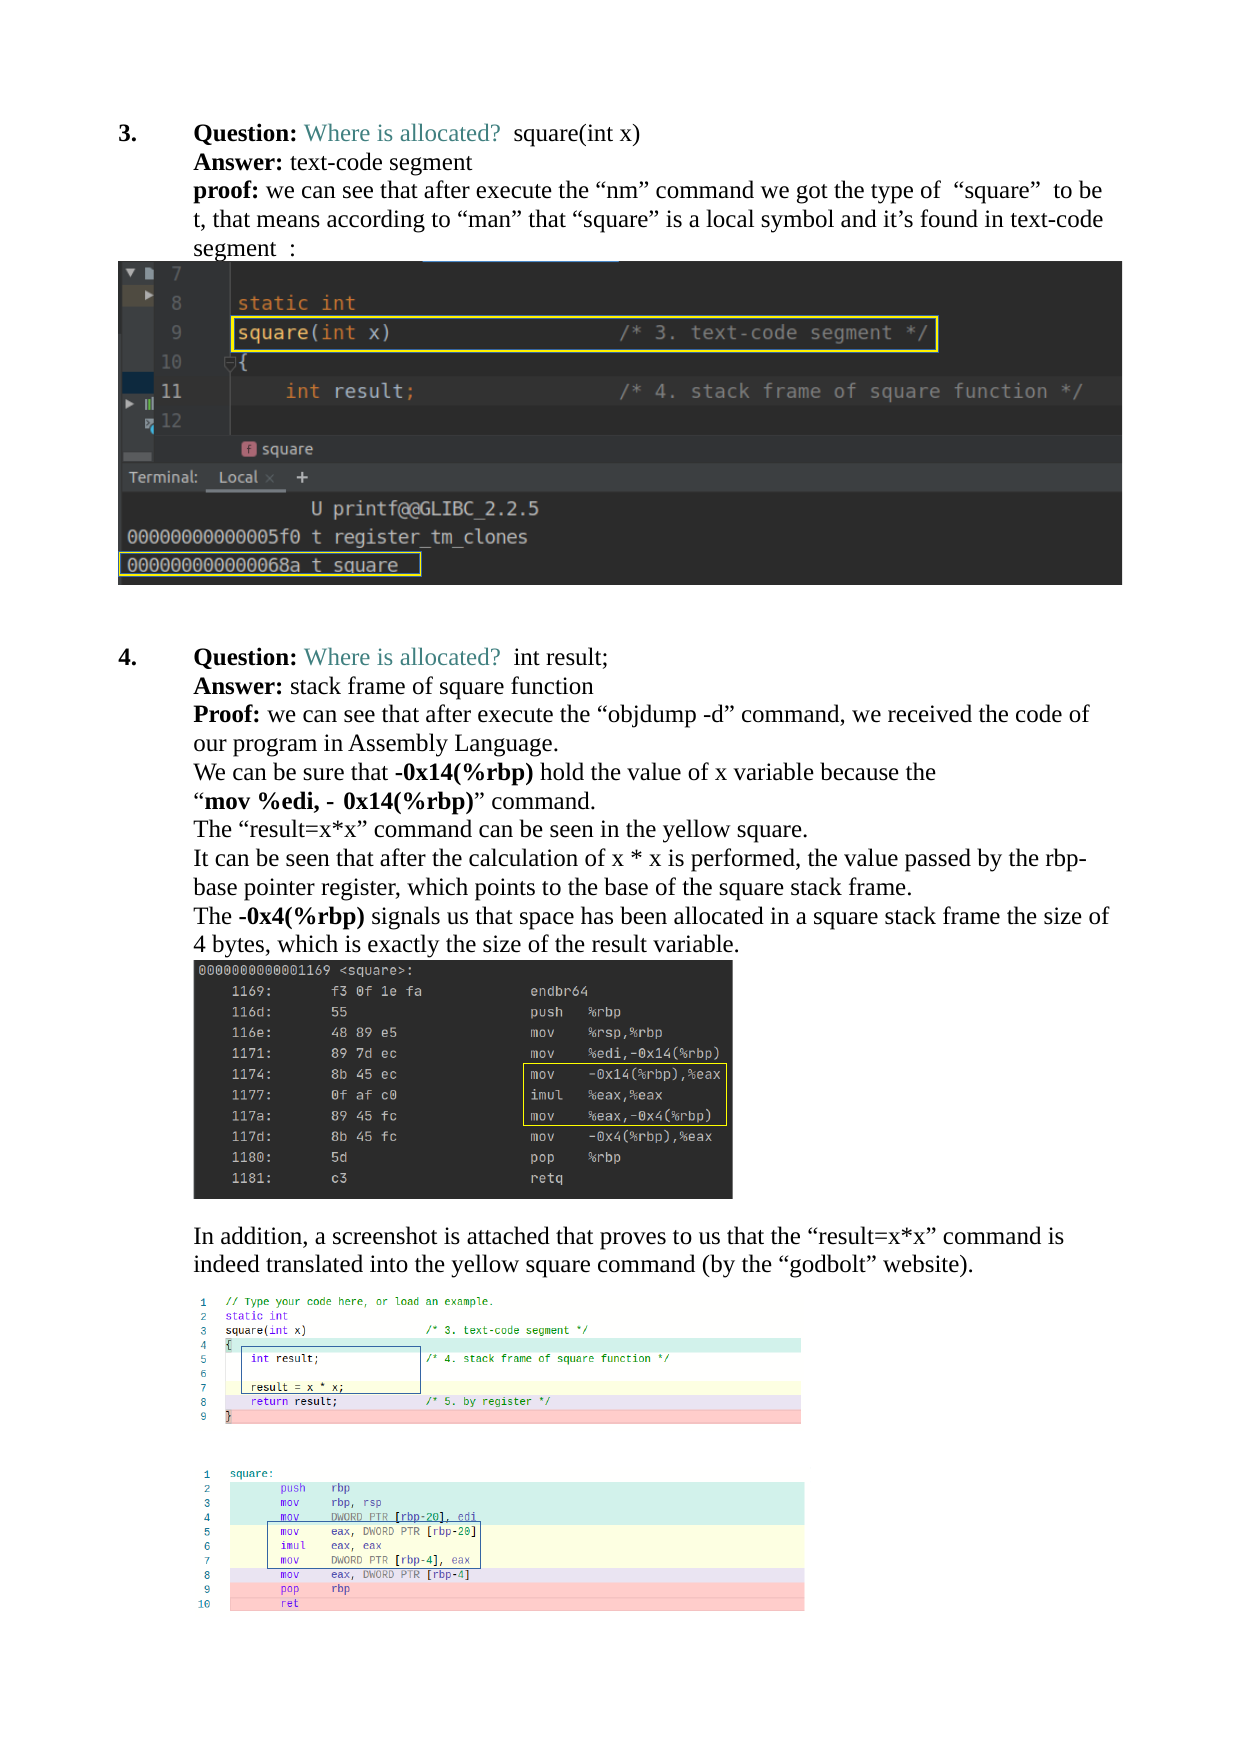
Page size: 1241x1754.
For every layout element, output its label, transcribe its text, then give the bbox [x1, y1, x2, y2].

text Answer: stack frame of square function [118, 671, 1122, 699]
text “mov %edi, - 0x14(%rbp)” command. [118, 786, 1122, 814]
text Answer: text-code segment [118, 147, 1122, 176]
text It can be seen that after the calculation of x * x is performed, the value passed by the rbp- base pointer register, which points to the base of the square stack frame. [118, 843, 1122, 901]
picture [193, 960, 733, 1199]
text 4. Question: Where is allocated? int result; [118, 642, 1122, 671]
text The “result=x*x” command can be seen in the yellow square. [118, 814, 1122, 843]
picture [191, 1295, 805, 1431]
text In addition, a screenshot is attached that proves to us that the “result=x*x” command is indeed translated into the yellow square command (by the “godbolt” website). [118, 1221, 1122, 1278]
text The -0x4(%rbp) signals us that space has been allocated in a square stack frame the size of 4 bytes, which is exactly the size of the result variable. [118, 901, 1122, 958]
text Proof: we can see that after execute the “objdump -d” command, we received the code of our program in Assembly Language. [118, 699, 1122, 757]
picture [121, 554, 419, 573]
text We can be sure that -0x14(%rbp) hold the value of x variable because the [118, 757, 1122, 786]
picture [118, 261, 1123, 585]
text 3. Question: Where is allocated? square(int x) [118, 118, 1122, 147]
text proof: we can see that after execute the “nm” command we got the type of “square” to be t, that means according to “man” that “square” is a local symbol and it’s found in text-code segment : [118, 176, 1122, 261]
picture [194, 1467, 810, 1617]
